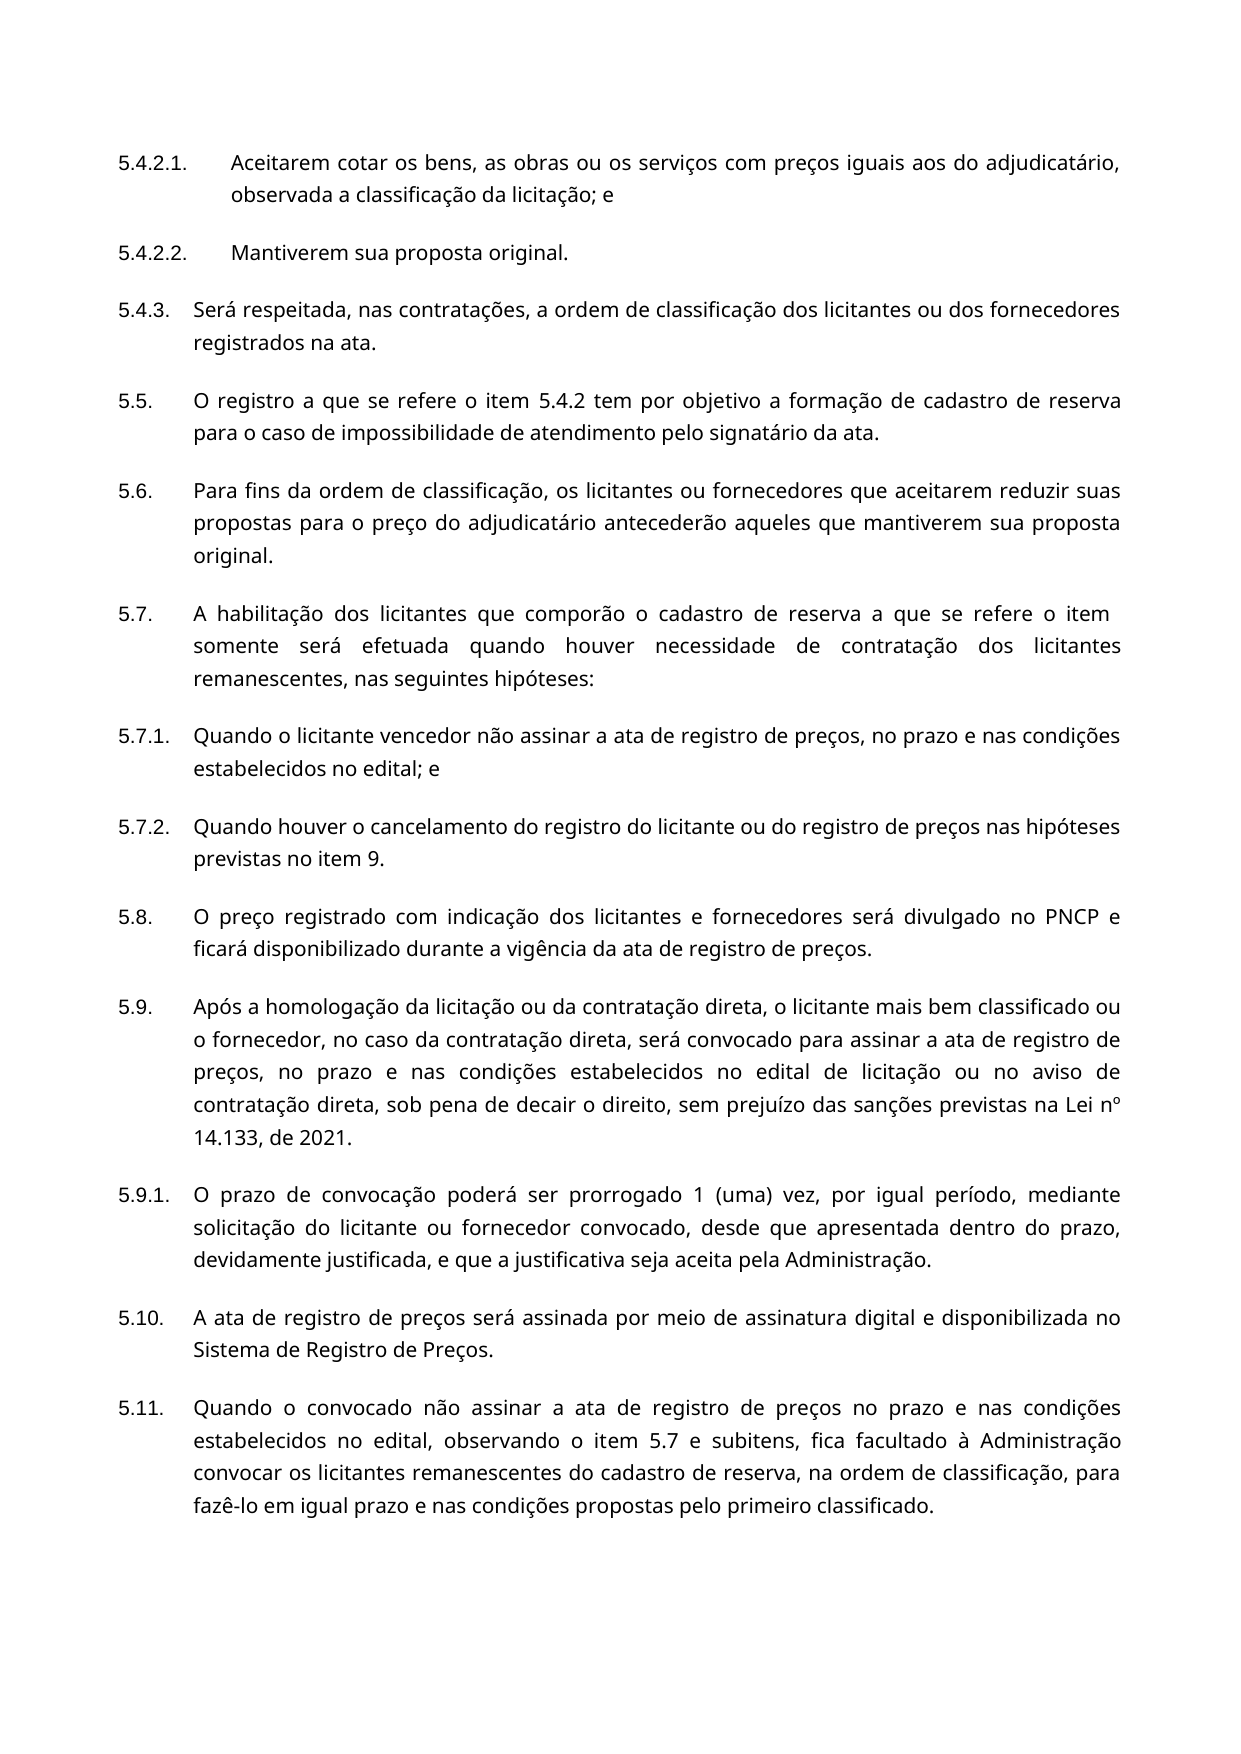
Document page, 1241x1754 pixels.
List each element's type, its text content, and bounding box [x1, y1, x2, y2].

list O registro a que se refere o item 5.4.2 tem por objetivo a formação de cadastro de reserva para o caso de impossibilidade de atendimento pelo signatário da ata. [118, 386, 1122, 447]
list Mantiverem sua proposta original. [118, 238, 1122, 266]
list Quando houver o cancelamento do registro do licitante ou do registro de preços nas hipóteses previstas no item 9. [118, 812, 1122, 873]
list A ata de registro de preços será assinada por meio de assinatura digital e disponibilizada no Sistema de Registro de Preços. [118, 1303, 1122, 1364]
list O prazo de convocação poderá ser prorrogado 1 (uma) vez, por igual período, mediante solicitação do licitante ou fornecedor convocado, desde que apresentada dentro do prazo, devidamente justificada, e que a justificativa seja aceita pela Administração. [118, 1180, 1122, 1274]
list Quando o licitante vencedor não assinar a ata de registro de preços, no prazo e nas condições estabelecidos no edital; e [118, 722, 1122, 783]
list A habilitação dos licitantes que comporão o cadastro de reserva a que se refere o item 5.4.2.2 somente será efetuada quando houver necessidade de contratação dos licitantes remanescentes, nas seguintes hipóteses: [118, 599, 1122, 692]
list Aceitarem cotar os bens, as obras ou os serviços com preços iguais aos do adjudicatário, observada a classificação da licitação; e [118, 148, 1122, 209]
list Para fins da ordem de classificação, os licitantes ou fornecedores que aceitarem reduzir suas propostas para o preço do adjudicatário antecederão aqueles que mantiverem sua proposta original. [118, 476, 1122, 569]
list Após a homologação da licitação ou da contratação direta, o licitante mais bem classificado ou o fornecedor, no caso da contratação direta, será convocado para assinar a ata de registro de preços, no prazo e nas condições estabelecidos no edital de licitação ou no aviso de contratação direta, sob pena de decair o direito, sem prejuízo das sanções previstas na Lei nº 14.133, de 2021. [118, 992, 1122, 1151]
list Será respeitada, nas contratações, a ordem de classificação dos licitantes ou dos fornecedores registrados na ata. [118, 296, 1122, 357]
list Quando o convocado não assinar a ata de registro de preços no prazo e nas condições estabelecidos no edital, observando o item 5.7 e subitens, fica facultado à Administração convocar os licitantes remanescentes do cadastro de reserva, na ordem de classificação, para fazê-lo em igual prazo e nas condições propostas pelo primeiro classificado. [118, 1393, 1122, 1519]
list O preço registrado com indicação dos licitantes e fornecedores será divulgado no PNCP e ficará disponibilizado durante a vigência da ata de registro de preços. [118, 902, 1122, 963]
